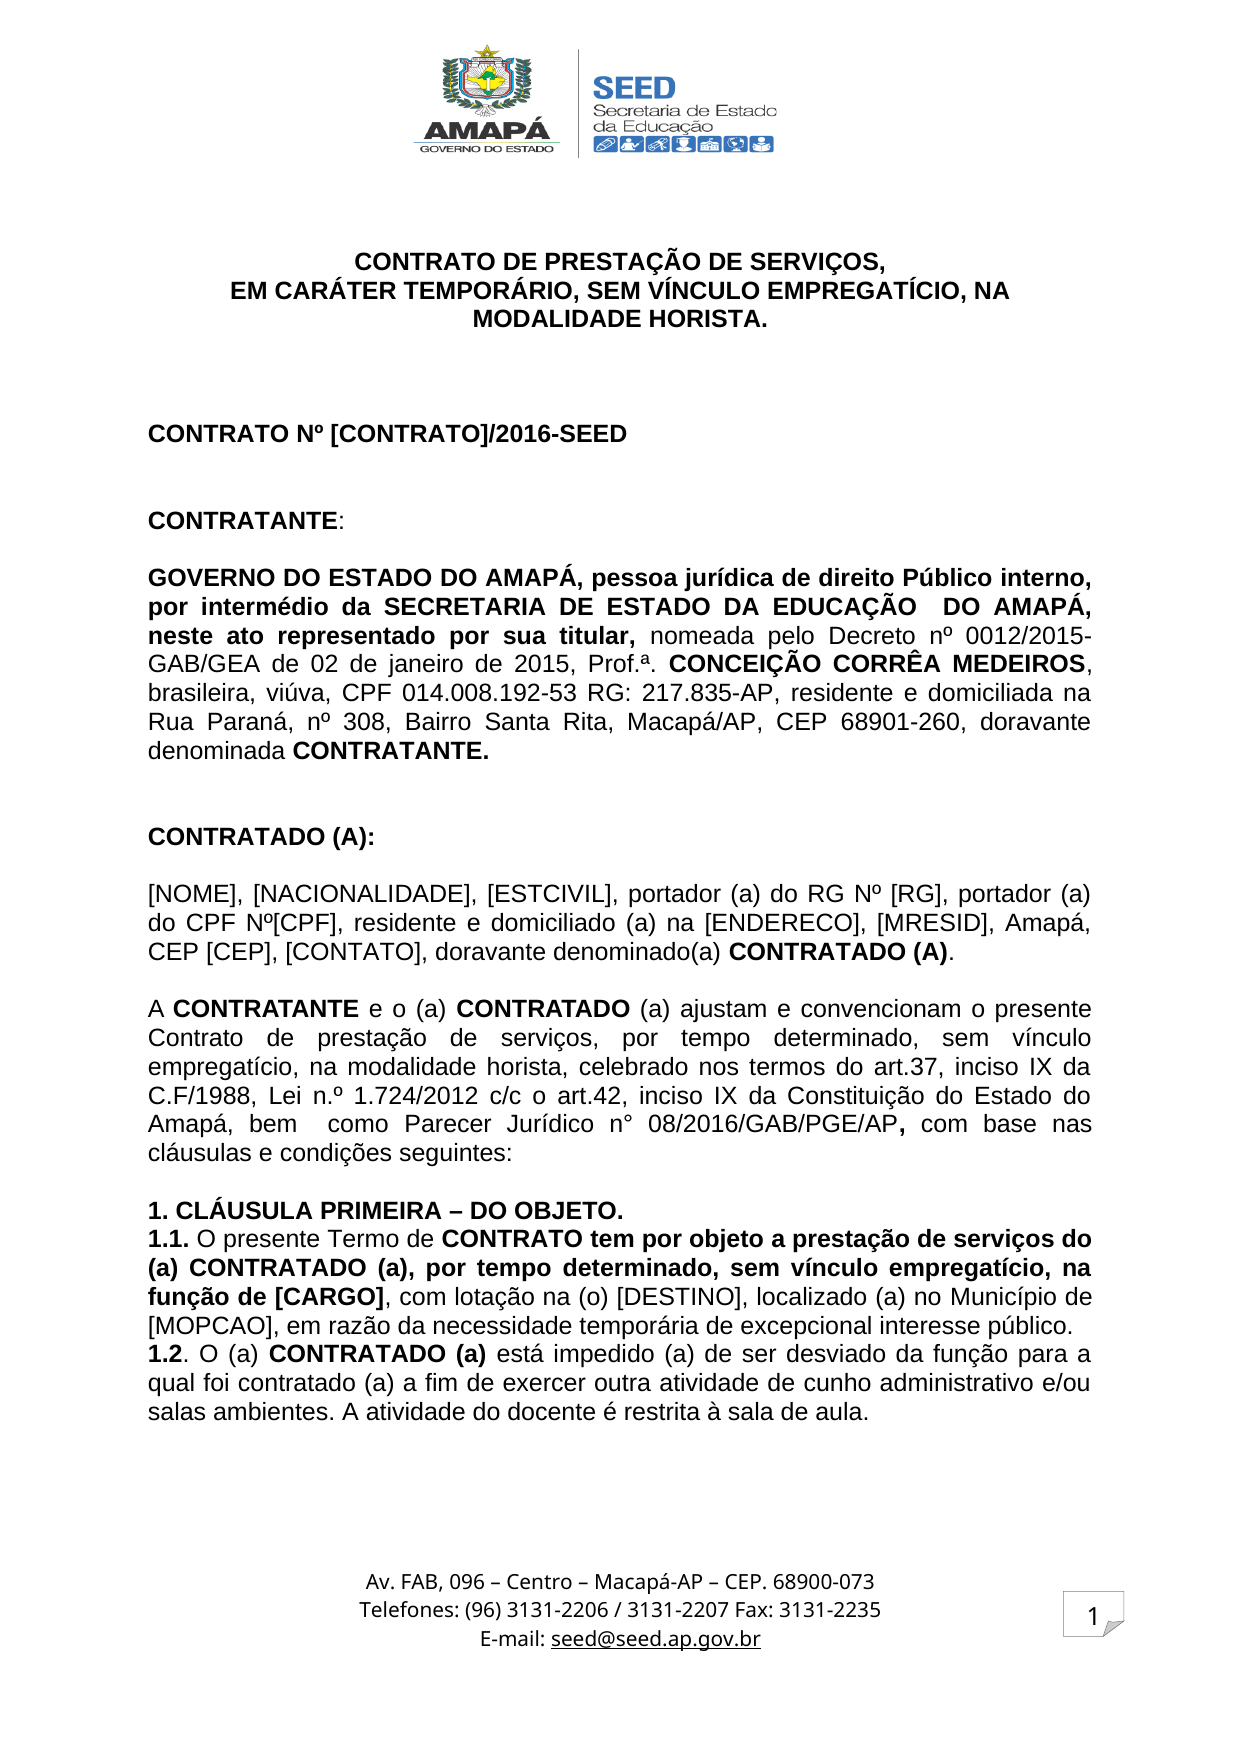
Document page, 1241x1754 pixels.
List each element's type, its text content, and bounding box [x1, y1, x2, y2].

text 1.2. O (a) CONTRATADO (a) está impedido (a) de ser desviado da função para a qual foi contratado (a) a fim de exercer outra atividade de cunho administrativo e/ou salas ambientes. A atividade do docente é restrita à sala de aula. [148, 1339, 1093, 1426]
text 1. CLÁUSULA PRIMEIRA – DO OBJETO. [148, 1196, 1093, 1224]
text A CONTRATANTE e o (a) CONTRATADO (a) ajustam e convencionam o presente Contrato de prestação de serviços, por tempo determinado, sem vínculo empregatício, na modalidade horista, celebrado nos termos do art.37, inciso IX da C.F/1988, Lei n.º 1.724/2012 c/c o art.42, inciso IX da Constituição do Estado do Amapá, bem como Parecer Jurídico n° 08/2016/GAB/PGE/AP, com base nas cláusulas e condições seguintes: [148, 994, 1093, 1167]
text CONTRATO Nº [CONTRATO]/2016-SEED [148, 419, 1093, 448]
text CONTRATO DE PRESTAÇÃO DE SERVIÇOS, [148, 247, 1093, 276]
text GOVERNO DO ESTADO DO AMAPÁ, pessoa jurídica de direito Público interno, por intermédio da SECRETARIA DE ESTADO DA EDUCAÇÃO DO AMAPÁ, neste ato representado por sua titular, nomeada pelo Decreto nº 0012/2015-GAB/GEA de 02 de janeiro de 2015, Prof.ª. CONCEIÇÃO CORRÊA MEDEIROS, brasileira, viúva, CPF 014.008.192-53 RG: 217.835-AP, residente e domiciliada na Rua Paraná, nº 308, Bairro Santa Rita, Macapá/AP, CEP 68901-260, doravante denominada CONTRATANTE. [148, 563, 1093, 764]
text [NOME], [NACIONALIDADE], [ESTCIVIL], portador (a) do RG Nº [RG], portador (a) do CPF Nº[CPF], residente e domiciliado (a) na [ENDERECO], [MRESID], Amapá, CEP [CEP], [CONTATO], doravante denominado(a) CONTRATADO (A). [148, 879, 1093, 966]
text EM CARÁTER TEMPORÁRIO, SEM VÍNCULO EMPREGATÍCIO, NA MODALIDADE HORISTA. [148, 276, 1093, 333]
picture [413, 44, 777, 158]
subtitle 1.1. O presente Termo de CONTRATO tem por objeto a prestação de serviços do (a) CONTRATADO (a), por tempo determinado, sem vínculo empregatício, na função de [CARGO], com lotação na (o) [DESTINO], localizado (a) no Município de [MOPCAO], em razão da necessidade temporária de excepcional interesse público. [148, 1224, 1093, 1339]
text CONTRATANTE: [148, 506, 1093, 534]
text CONTRATADO (A): [148, 822, 1093, 851]
